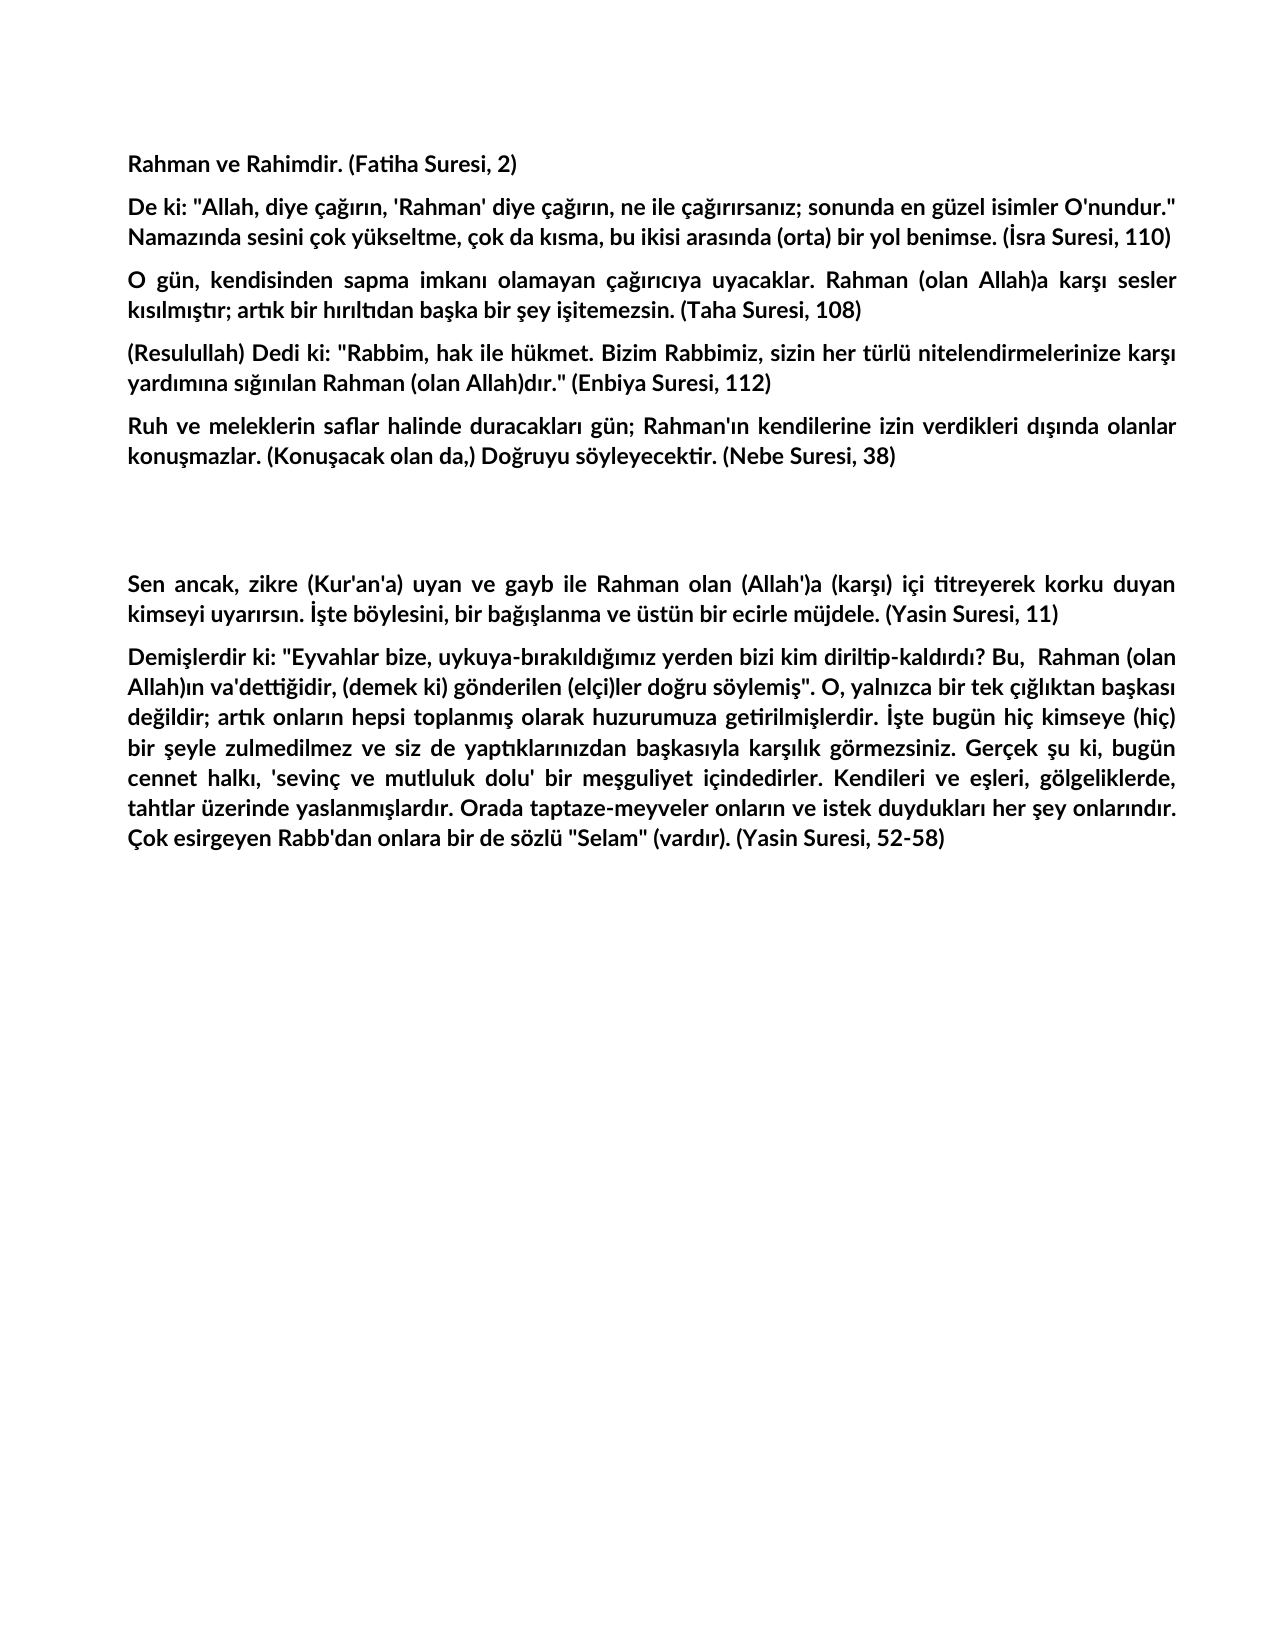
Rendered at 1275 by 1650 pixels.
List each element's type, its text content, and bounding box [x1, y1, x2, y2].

text Ruh ve meleklerin saflar halinde duracakları gün; Rahman'ın kendilerine izin verdikleri dışında olanlar konuşmazlar. (Konuşacak olan da,) Doğruyu söyleyecektir. (Nebe Suresi, 38) [127, 411, 1177, 469]
text (Resulullah) Dedi ki: "Rabbim, hak ile hükmet. Bizim Rabbimiz, sizin her türlü nitelendirmelerinize karşı yardımına sığınılan Rahman (olan Allah)dır." (Enbiya Suresi, 112) [127, 338, 1177, 396]
text Rahman ve Rahimdir. (Fatiha Suresi, 2) [127, 150, 1177, 177]
text De ki: "Allah, diye çağırın, 'Rahman' diye çağırın, ne ile çağırırsanız; sonunda en güzel isimler O'nundur." Namazında sesini çok yükseltme, çok da kısma, bu ikisi arasında (orta) bir yol benimse. (İsra Suresi, 110) [127, 193, 1177, 250]
text Sen ancak, zikre (Kur'an'a) uyan ve gayb ile Rahman olan (Allah')a (karşı) içi titreyerek korku duyan kimseyi uyarırsın. İşte böylesini, bir bağışlanma ve üstün bir ecirle müjdele. (Yasin Suresi, 11) [127, 570, 1177, 627]
text Demişlerdir ki: "Eyvahlar bize, uykuya-bırakıldığımız yerden bizi kim diriltip-kaldırdı? Bu, Rahman (olan Allah)ın va'dettiğidir, (demek ki) gönderilen (elçi)ler doğru söylemiş". O, yalnızca bir tek çığlıktan başkası değildir; artık onların hepsi toplanmış olarak huzurumuza getirilmişlerdir. İşte bugün hiç kimseye (hiç) bir şeyle zulmedilmez ve siz de yaptıklarınızdan başkasıyla karşılık görmezsiniz. Gerçek şu ki, bugün cennet halkı, 'sevinç ve mutluluk dolu' bir meşguliyet içindedirler. Kendileri ve eşleri, gölgeliklerde, tahtlar üzerinde yaslanmışlardır. Orada taptaze-meyveler onların ve istek duydukları her şey onlarındır. Çok esirgeyen Rabb'dan onlara bir de sözlü "Selam" (vardır). (Yasin Suresi, 52-58) [127, 643, 1177, 851]
text O gün, kendisinden sapma imkanı olamayan çağırıcıya uyacaklar. Rahman (olan Allah)a karşı sesler kısılmıştır; artık bir hırıltıdan başka bir şey işitemezsin. (Taha Suresi, 108) [127, 266, 1177, 323]
